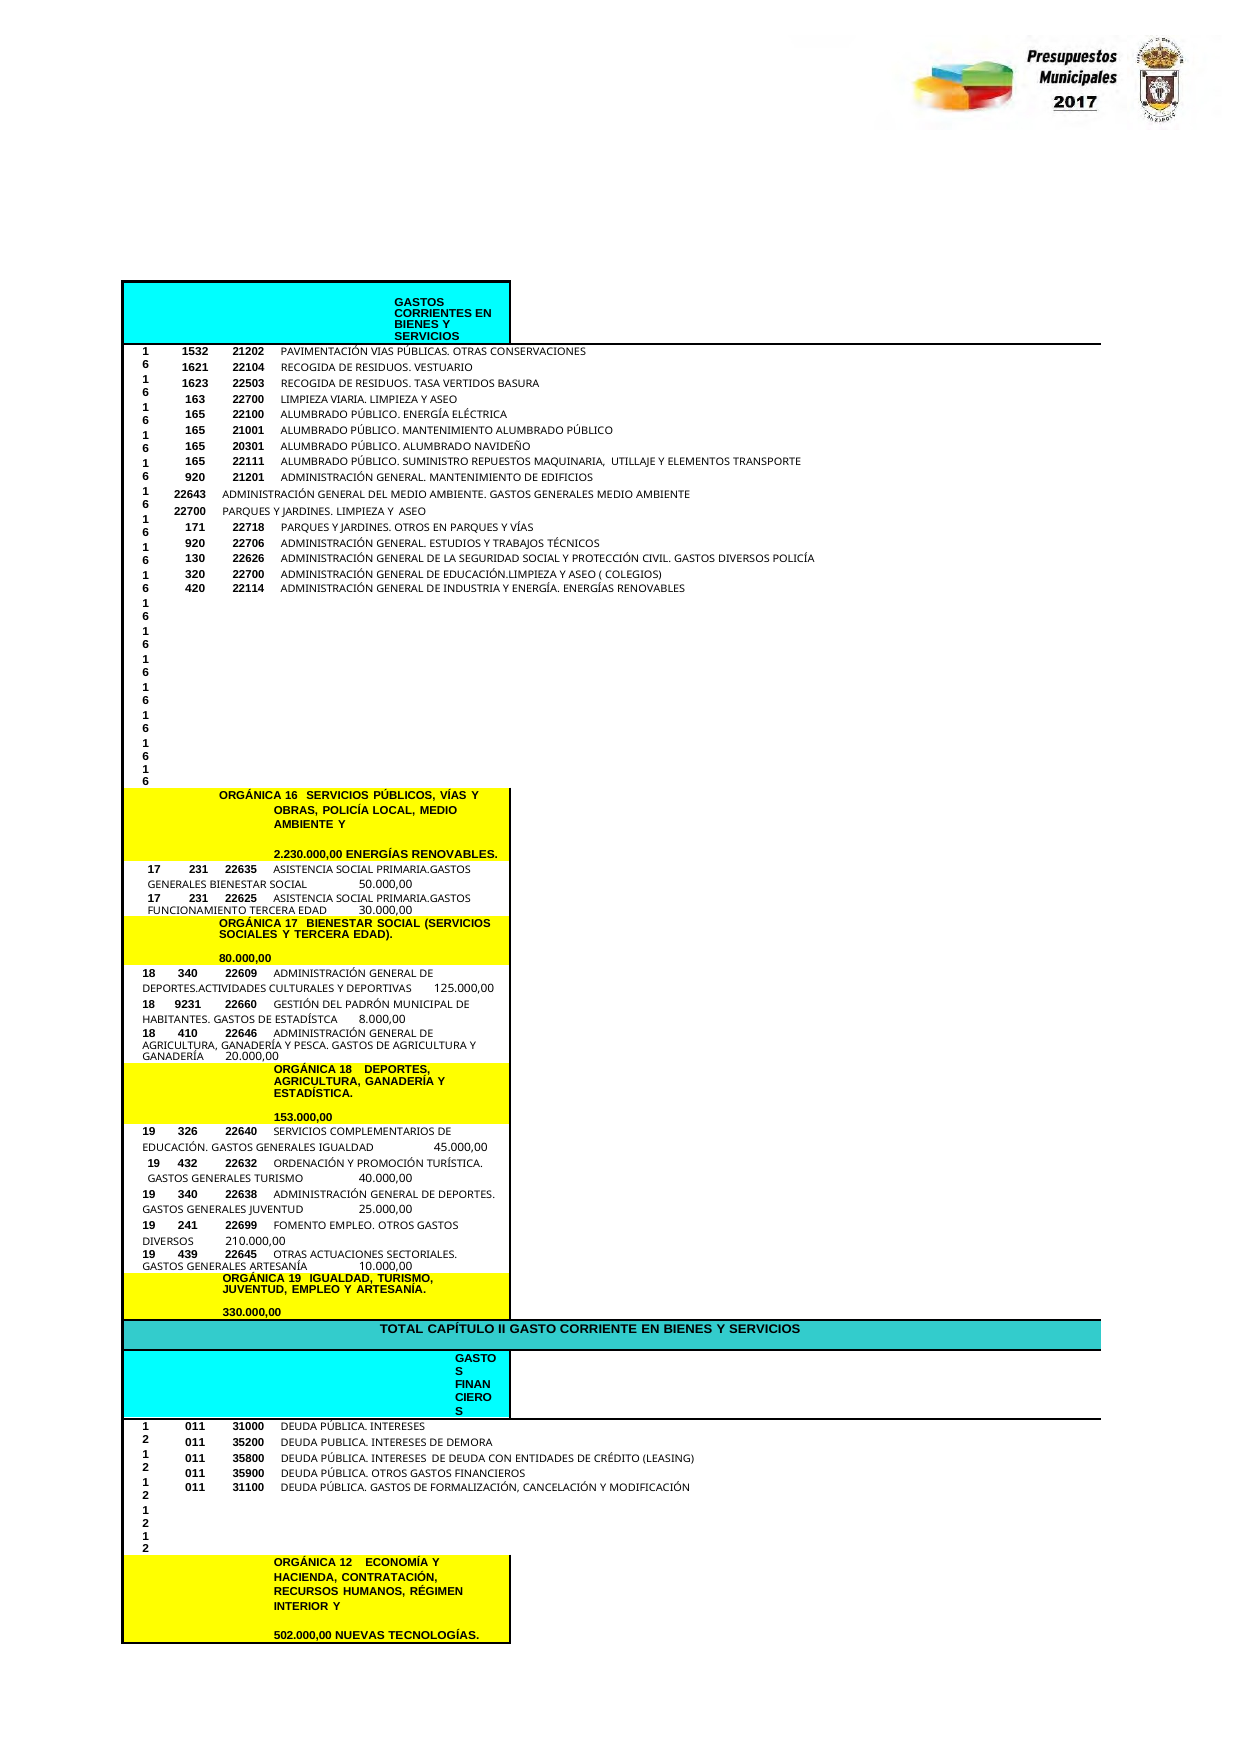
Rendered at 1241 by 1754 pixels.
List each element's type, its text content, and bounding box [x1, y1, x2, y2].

table_cell 16 16 16 16 16 16 16 16 16 16 16 16 16 16 16 16 [124, 345, 163, 787]
table_cell 12 12 12 12 12 [124, 1420, 163, 1554]
table_cell 19 326 22640 SERVICIOS COMPLEMENTARIOS DE EDUCACIÓN. GASTOS GENERALES IGUALDAD 45.000,00 19 432 22632 ORDENACIÓN Y PROMOCIÓN TURÍSTICA. GASTOS GENERALES TURISMO 40.000,00 19 340 22638 ADMINISTRACIÓN GENERAL DE DEPORTES. GASTOS GENERALES JUVENTUD 25.000,00 19 241 22699 FOMENTO EMPLEO. OTROS GASTOS DIVERSOS 210.000,00 19 439 22645 OTRAS ACTUACIONES SECTORIALES. GASTOS GENERALES ARTESANÍA 10.000,00 [124, 1124, 509, 1273]
table_cell ORGÁNICA 18 DEPORTES, AGRICULTURA, GANADERÍA Y ESTADÍSTICA. 153.000,00 [124, 1063, 509, 1124]
table_cell ORGÁNICA 19 IGUALDAD, TURISMO, JUVENTUD, EMPLEO Y ARTESANÍA. 330.000,00 [124, 1273, 509, 1319]
table_header GASTOS CORRIENTES EN BIENES Y SERVICIOS [124, 283, 509, 343]
table_cell ORGÁNICA 16 SERVICIOS PÚBLICOS, VÍAS Y OBRAS, POLICÍA LOCAL, MEDIO AMBIENTE Y 2.230.000,00 ENERGÍAS RENOVABLES. [124, 788, 509, 861]
table_cell 011 31000 DEUDA PÚBLICA. INTERESES 011 35200 DEUDA PUBLICA. INTERESES DE DEMORA 011 35800 DEUDA PÚBLICA. INTERESES DE DEUDA CON ENTIDADES DE CRÉDITO (LEASING) 011 35900 DEUDA PÚBLICA. OTROS GASTOS FINANCIEROS 011 31100 DEUDA PÚBLICA. GASTOS DE FORMALIZACIÓN, CANCELACIÓN Y MODIFICACIÓN [163, 1420, 1101, 1554]
table_cell TOTAL CAPÍTULO II GASTO CORRIENTE EN BIENES Y SERVICIOS [163, 1321, 1101, 1349]
table_cell [124, 1321, 163, 1349]
table_cell 18 340 22609 ADMINISTRACIÓN GENERAL DE DEPORTES.ACTIVIDADES CULTURALES Y DEPORTIVAS 125.000,00 18 9231 22660 GESTIÓN DEL PADRÓN MUNICIPAL DE HABITANTES. GASTOS DE ESTADÍSTCA 8.000,00 18 410 22646 ADMINISTRACIÓN GENERAL DE AGRICULTURA, GANADERÍA Y PESCA. GASTOS DE AGRICULTURA Y GANADERÍA 20.000,00 [124, 965, 509, 1063]
table_cell GASTOS FINANCIEROS [124, 1351, 509, 1417]
table_cell ORGÁNICA 17 BIENESTAR SOCIAL (SERVICIOS SOCIALES Y TERCERA EDAD). 80.000,00 [124, 916, 509, 965]
picture [602, 35, 1222, 130]
table_cell 17 231 22635 ASISTENCIA SOCIAL PRIMARIA.GASTOS GENERALES BIENESTAR SOCIAL 50.000,00 17 231 22625 ASISTENCIA SOCIAL PRIMARIA.GASTOS FUNCIONAMIENTO TERCERA EDAD 30.000,00 [124, 861, 509, 916]
table_cell ORGÁNICA 12 ECONOMÍA Y HACIENDA, CONTRATACIÓN, RECURSOS HUMANOS, RÉGIMEN INTERIOR Y 502.000,00 NUEVAS TECNOLOGÍAS. [124, 1555, 509, 1642]
table_cell 1532 21202 PAVIMENTACIÓN VIAS PÚBLICAS. OTRAS CONSERVACIONES 1621 22104 RECOGIDA DE RESIDUOS. VESTUARIO 1623 22503 RECOGIDA DE RESIDUOS. TASA VERTIDOS BASURA 163 22700 LIMPIEZA VIARIA. LIMPIEZA Y ASEO 165 22100 ALUMBRADO PÚBLICO. ENERGÍA ELÉCTRICA 165 21001 ALUMBRADO PÚBLICO. MANTENIMIENTO ALUMBRADO PÚBLICO 165 20301 ALUMBRADO PÚBLICO. ALUMBRADO NAVIDEÑO 165 22111 ALUMBRADO PÚBLICO. SUMINISTRO REPUESTOS MAQUINARIA, UTILLAJE Y ELEMENTOS TRANSPORTE 920 21201 ADMINISTRACIÓN GENERAL. MANTENIMIENTO DE EDIFICIOS 22643 ADMINISTRACIÓN GENERAL DEL MEDIO AMBIENTE. GASTOS GENERALES MEDIO AMBIENTE 22700 PARQUES Y JARDINES. LIMPIEZA Y ASEO 171 22718 PARQUES Y JARDINES. OTROS EN PARQUES Y VÍAS 920 22706 ADMINISTRACIÓN GENERAL. ESTUDIOS Y TRABAJOS TÉCNICOS 130 22626 ADMINISTRACIÓN GENERAL DE LA SEGURIDAD SOCIAL Y PROTECCIÓN CIVIL. GASTOS DIVERSOS POLICÍA 320 22700 ADMINISTRACIÓN GENERAL DE EDUCACIÓN.LIMPIEZA Y ASEO ( COLEGIOS) 420 22114 ADMINISTRACIÓN GENERAL DE INDUSTRIA Y ENERGÍA. ENERGÍAS RENOVABLES [163, 345, 1101, 787]
